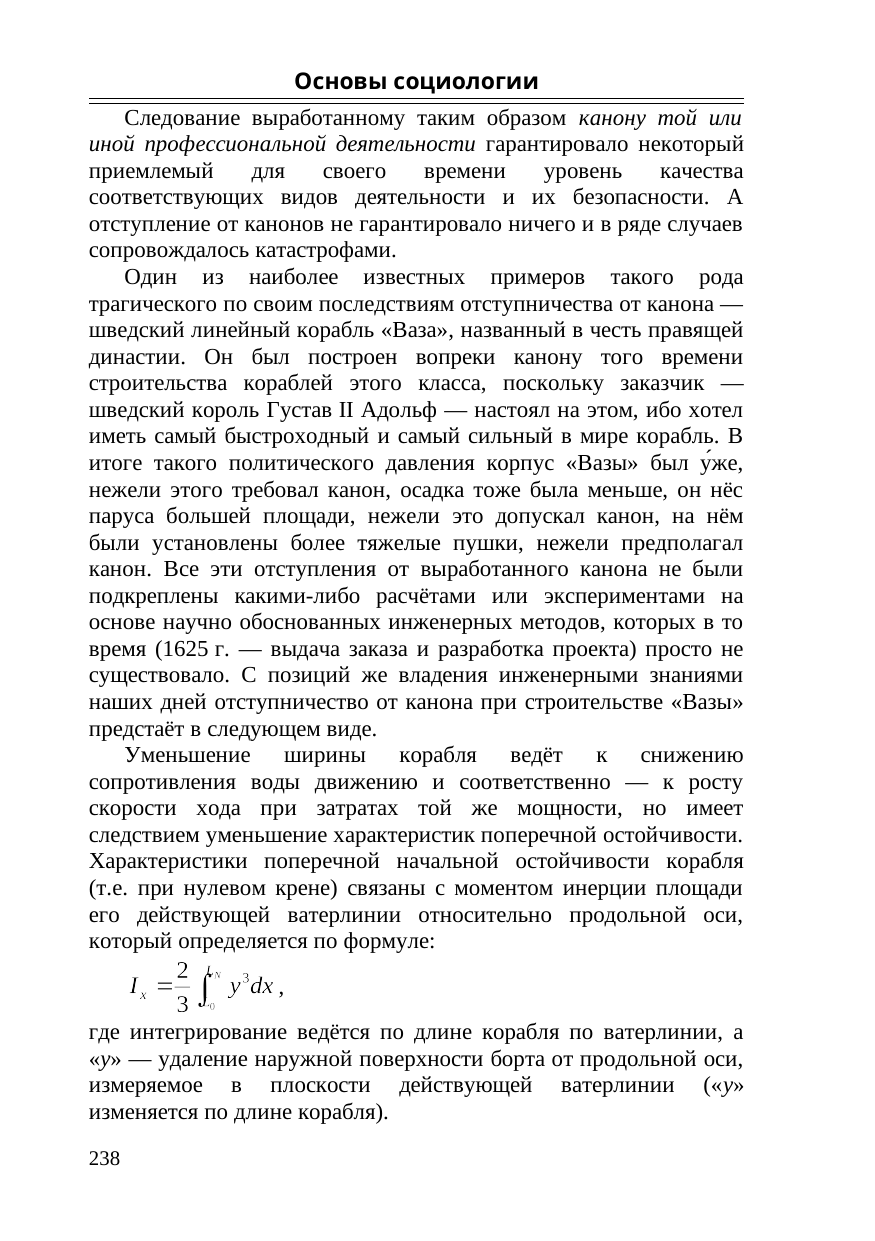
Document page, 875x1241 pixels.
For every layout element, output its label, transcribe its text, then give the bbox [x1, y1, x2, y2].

text Следование выработанному таким образом канону той или иной профессиональной деятельности гарантировало некоторый приемлемый для своего времени уровень качества соответствующих видов деятельности и их безопасности. А отступление от канонов не гарантировало ничего и в ряде случаев сопровождалось катастрофами. [89, 104, 744, 263]
text , [89, 953, 744, 1018]
text Уменьшение ширины корабля ведёт к снижению сопротивления воды движению и соответственно — к росту скорости хода при затратах той же мощности, но имеет следствием уменьшение характеристик поперечной остойчивости. Характеристики поперечной начальной остойчивости корабля (т.е. при нулевом крене) связаны с моментом инерции площади его действующей ватерлинии относительно продольной оси, который определяется по формуле: [89, 741, 744, 953]
text где интегрирование ведётся по длине корабля по ватерлинии, а «y» — удаление наружной поверхности борта от продольной оси, измеряемое в плоскости действующей ватерлинии («y» изменяется по длине корабля). [89, 1018, 744, 1124]
text Один из наиболее известных примеров такого рода трагического по своим последствиям отступничества от канона — шведский линейный корабль «Ваза», названный в честь правящей династии. Он был построен вопреки канону того времени строительства кораблей этого класса, поскольку заказчик — шведский король Густав II Адольф — настоял на этом, ибо хотел иметь самый быстроходный и самый сильный в мире корабль. В итоге такого политического давления корпус «Вазы» был у́же, нежели этого требовал канон, осадка тоже была меньше, он нёс паруса большей площади, нежели это допускал канон, на нём были установлены более тяжелые пушки, нежели предполагал канон. Все эти отступления от выработанного канона не были подкреплены какими-либо расчётами или экспериментами на основе научно обоснованных инженерных методов, которых в то время (1625 г. — выдача заказа и разработка проекта) просто не существовало. С позиций же владения инженерными знаниями наших дней отступничество от канона при строительстве «Вазы» предстаёт в следующем виде. [89, 263, 744, 741]
